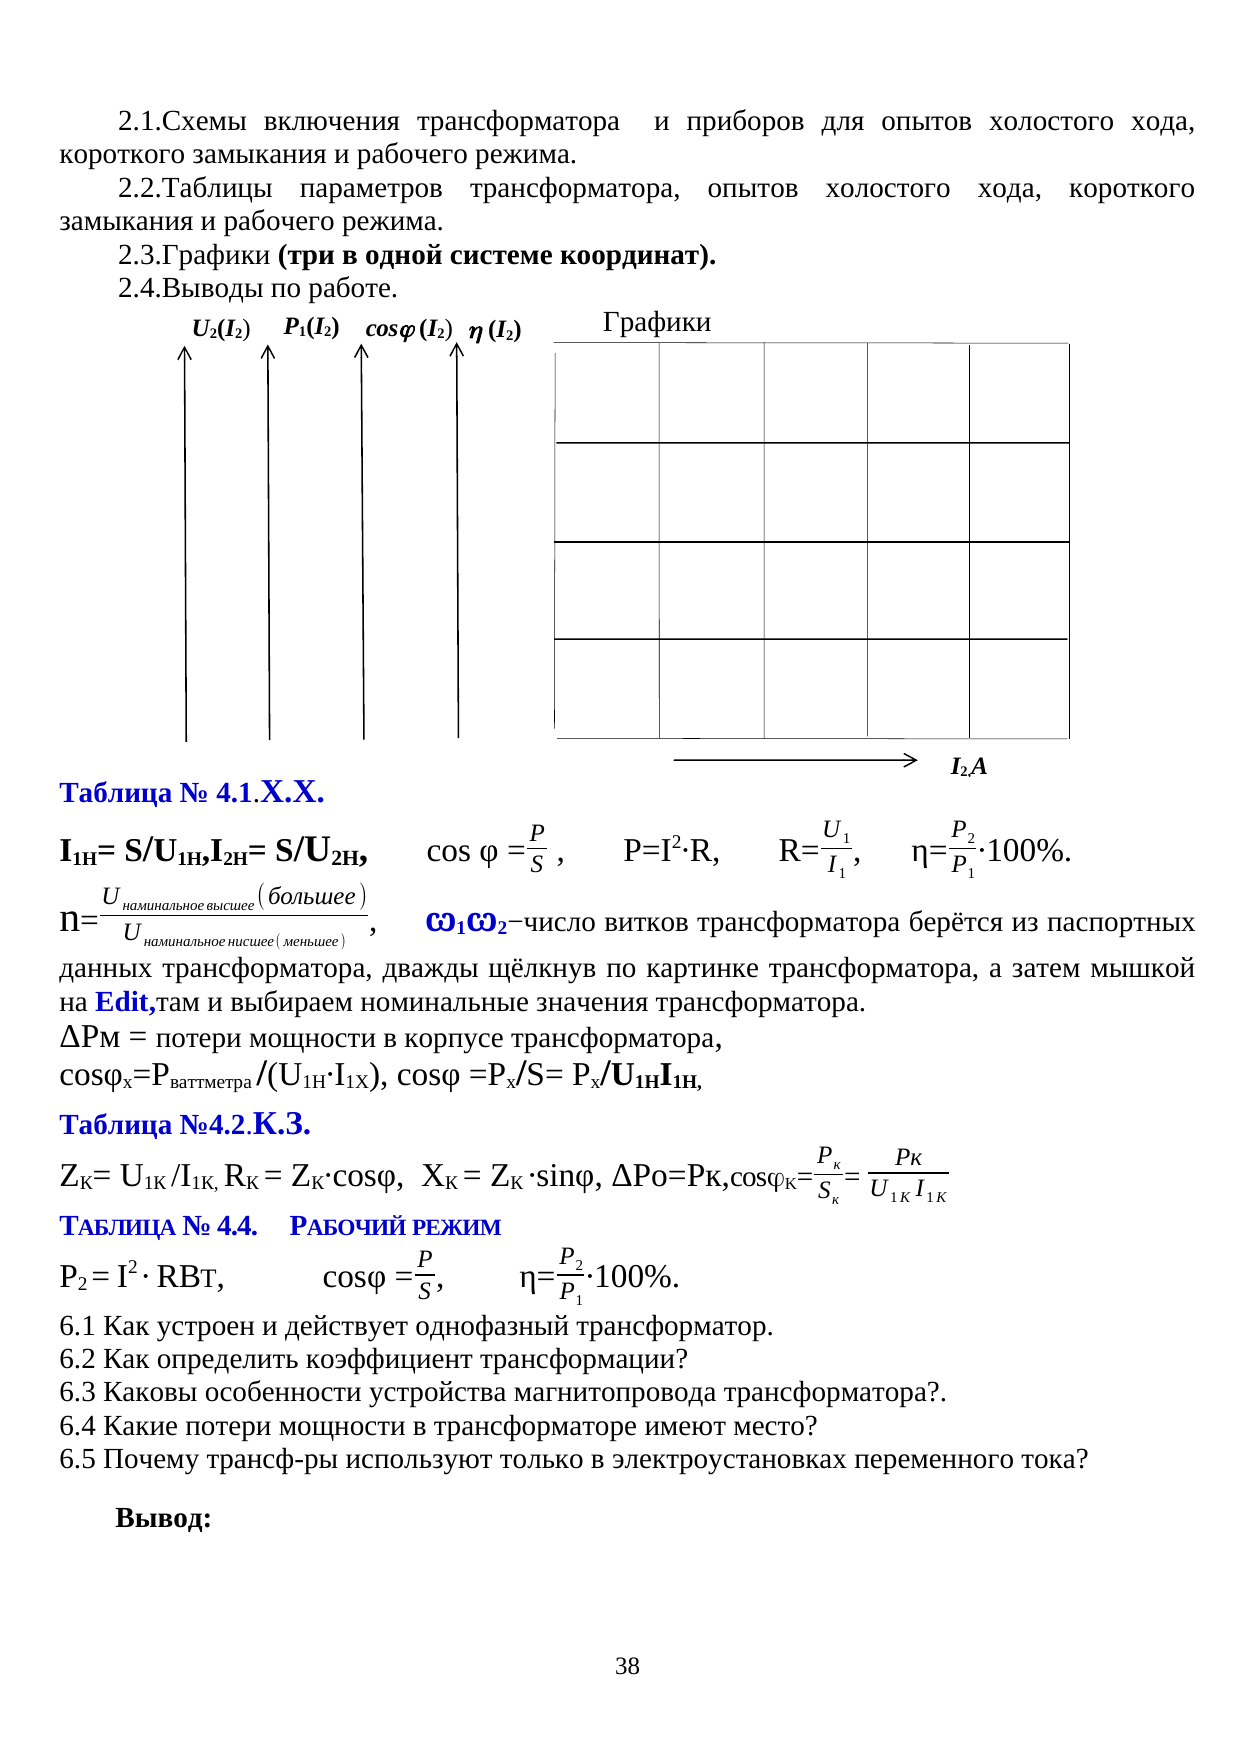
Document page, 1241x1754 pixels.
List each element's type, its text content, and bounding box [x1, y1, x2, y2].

text 6.3 Каковы особенности устройства магнитопровода трансформатора?. [59, 1375, 1196, 1408]
text 2.2.Таблицы параметров трансформатора, опытов холостого хода, короткого замыкания и рабочего режима. [59, 170, 1196, 237]
text U2(I2) [186, 313, 256, 342]
text 6.5 Почему трансф-ры используют только в электроустановках переменного тока? [59, 1442, 1196, 1475]
text cos (I2) [360, 313, 459, 342]
text Р2 = I2 ∙ RВт, cosφ =, η=∙100%. [59, 1242, 1196, 1308]
text соsφx=Pваттметра /(U1H∙I1X), cosφ =Рx/S= Рx/U1HI1Н, [59, 1055, 1196, 1093]
text Графики [118, 304, 1196, 337]
text Таблица №4.2.К.З. [59, 1103, 1196, 1141]
text  (I2) [458, 314, 530, 343]
text ZК= U1К /I1К, RК = ZК∙соsφ, ХК = ZК ∙sinφ, ΔPo=Pк,cosjK== [59, 1141, 1196, 1208]
text Таблица № 4.4. Рабочий режим [59, 1208, 1196, 1242]
text 6.1 Как устроен и действует однофазный трансформатор. [59, 1308, 1196, 1342]
text Таблица № 4.1.Х.Х. [59, 771, 1196, 809]
text Вывод: [59, 1504, 1196, 1533]
text 6.2 Как определить коэффициент трансформации? [59, 1342, 1196, 1375]
text Р1(I2) [276, 314, 348, 339]
text 2.1.Схемы включения трансформатора и приборов для опытов холостого хода, короткого замыкания и рабочего режима. [59, 103, 1196, 170]
text ΔРм = потери мощности в корпусе трансформатора, [59, 1018, 1196, 1055]
text I2,А [951, 751, 1004, 776]
text I1Н= S/U1H,I2H= S/U2H, cos φ = , Р=I2∙R, R=, η=∙100%. [59, 815, 1196, 882]
text 2.3.Графики (три в одной системе координат). [59, 237, 1196, 270]
text n=, ꞷ1ꞷ2−число витков трансформатора берётся из паспортных данных трансформатора, дважды щёлкнув по картинке трансформатора, а затем мышкой на Edit,там и выбираем номинальные значения трансформатора. [59, 882, 1196, 1018]
text 2.4.Выводы по работе. [59, 270, 1196, 304]
text 6.4 Какие потери мощности в трансформаторе имеют место? [59, 1408, 1196, 1442]
